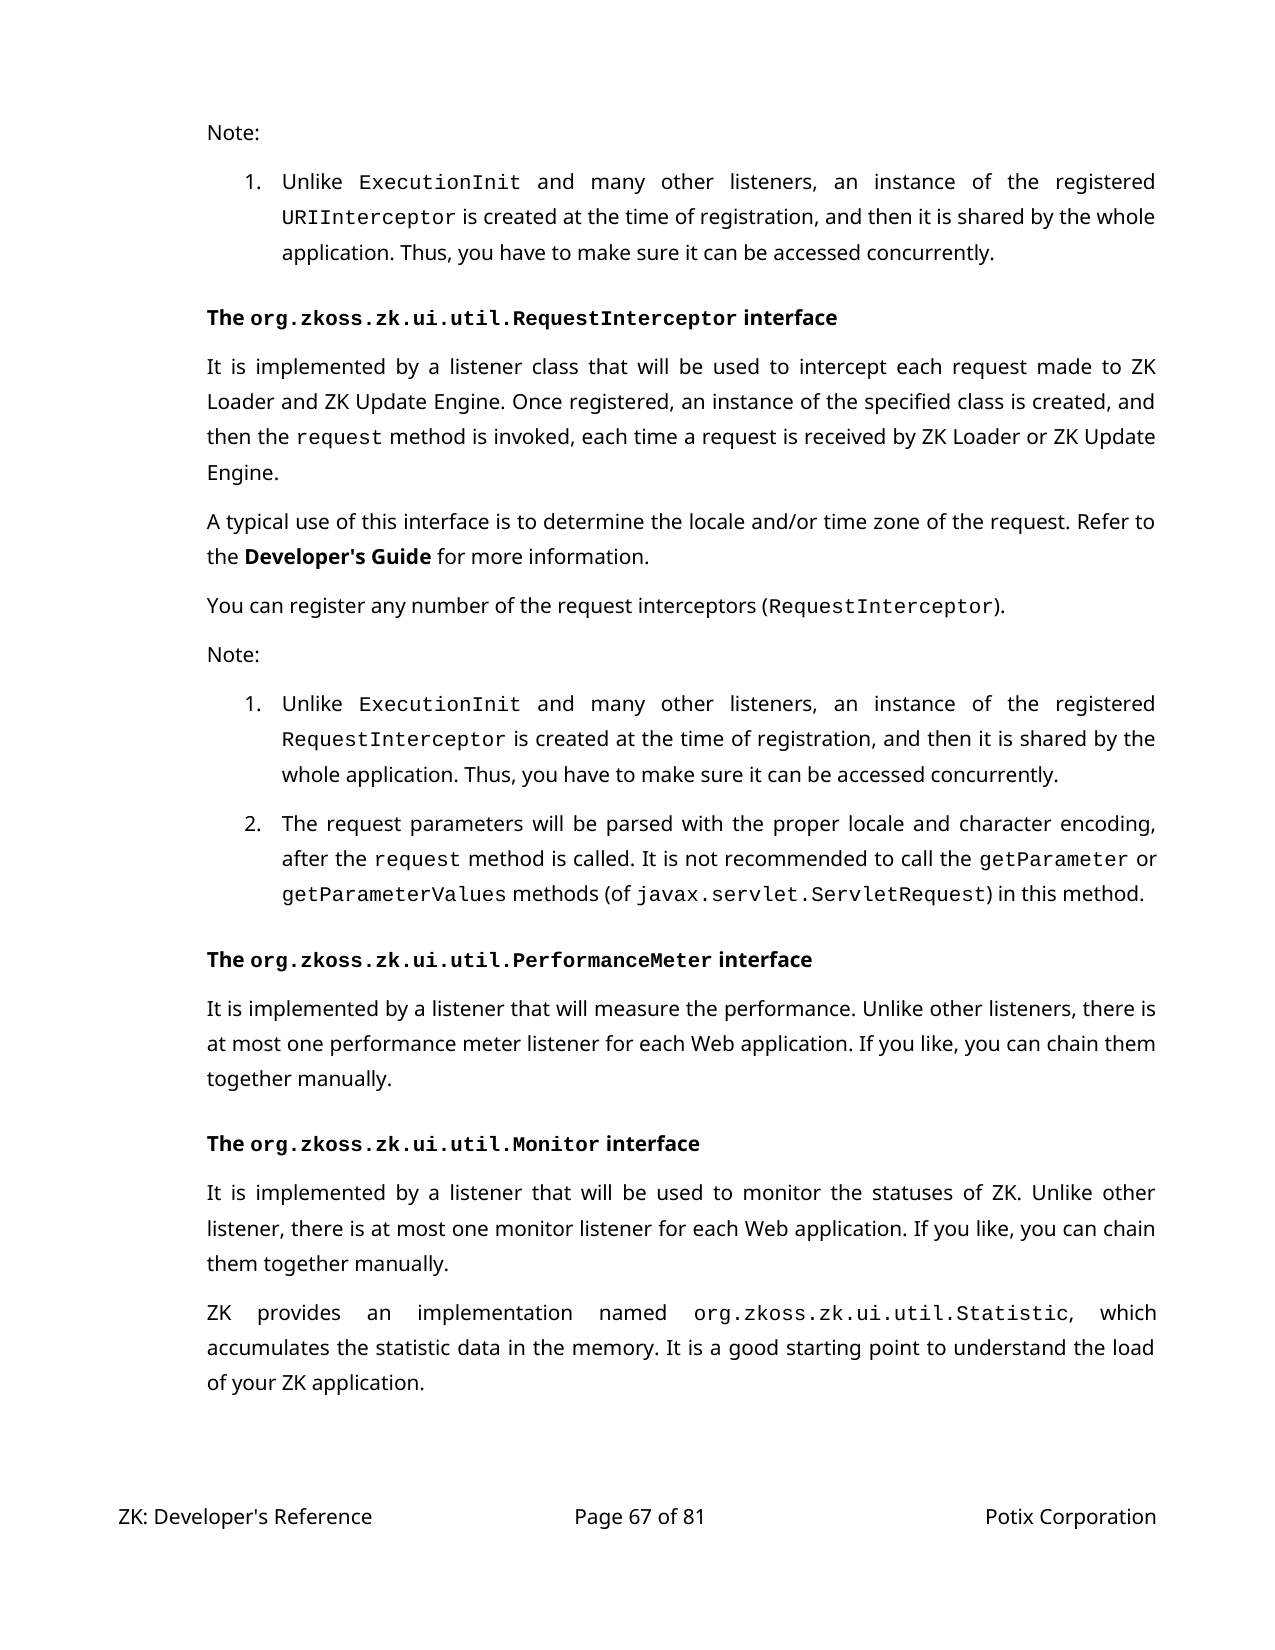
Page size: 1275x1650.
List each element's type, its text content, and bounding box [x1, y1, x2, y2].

text It is implemented by a listener that will be used to monitor the statuses of ZK. Unlike other listener, there is at most one monitor listener for each Web application. If you like, you can chain them together manually. [207, 1178, 1157, 1277]
list Unlike ExecutionInit and many other listeners, an instance of the registered URIInterceptor is created at the time of registration, and then it is shared by the whole application. Thus, you have to make sure it can be accessed concurrently. [244, 167, 1157, 266]
text Note: [207, 118, 1157, 146]
subtitle The org.zkoss.zk.ui.util.Monitor interface [207, 1129, 1157, 1158]
list Unlike ExecutionInit and many other listeners, an instance of the registered RequestInterceptor is created at the time of registration, and then it is shared by the whole application. Thus, you have to make sure it can be accessed concurrently. [244, 689, 1157, 788]
subtitle The org.zkoss.zk.ui.util.RequestInterceptor interface [207, 303, 1157, 331]
list The request parameters will be parsed with the proper locale and character encoding, after the request method is called. It is not recommended to call the getParameter or getParameterValues methods (of javax.servlet.ServletRequest) in this method. [244, 809, 1157, 908]
text It is implemented by a listener that will measure the performance. Unlike other listeners, there is at most one performance meter listener for each Web application. If you like, you can chain them together manually. [207, 994, 1157, 1093]
text It is implemented by a listener class that will be used to intercept each request made to ZK Loader and ZK Update Engine. Once registered, an instance of the specified class is created, and then the request method is invoked, each time a request is received by ZK Loader or ZK Update Engine. [207, 352, 1157, 486]
subtitle The org.zkoss.zk.ui.util.PerformanceMeter interface [207, 945, 1157, 973]
text You can register any number of the request interceptors (RequestInterceptor). [207, 591, 1157, 619]
text A typical use of this interface is to determine the locale and/or time zone of the request. Refer to the Developer's Guide for more information. [207, 507, 1157, 570]
text ZK provides an implementation named org.zkoss.zk.ui.util.Statistic, which accumulates the statistic data in the memory. It is a good starting point to understand the load of your ZK application. [207, 1298, 1157, 1397]
text Note: [207, 640, 1157, 668]
